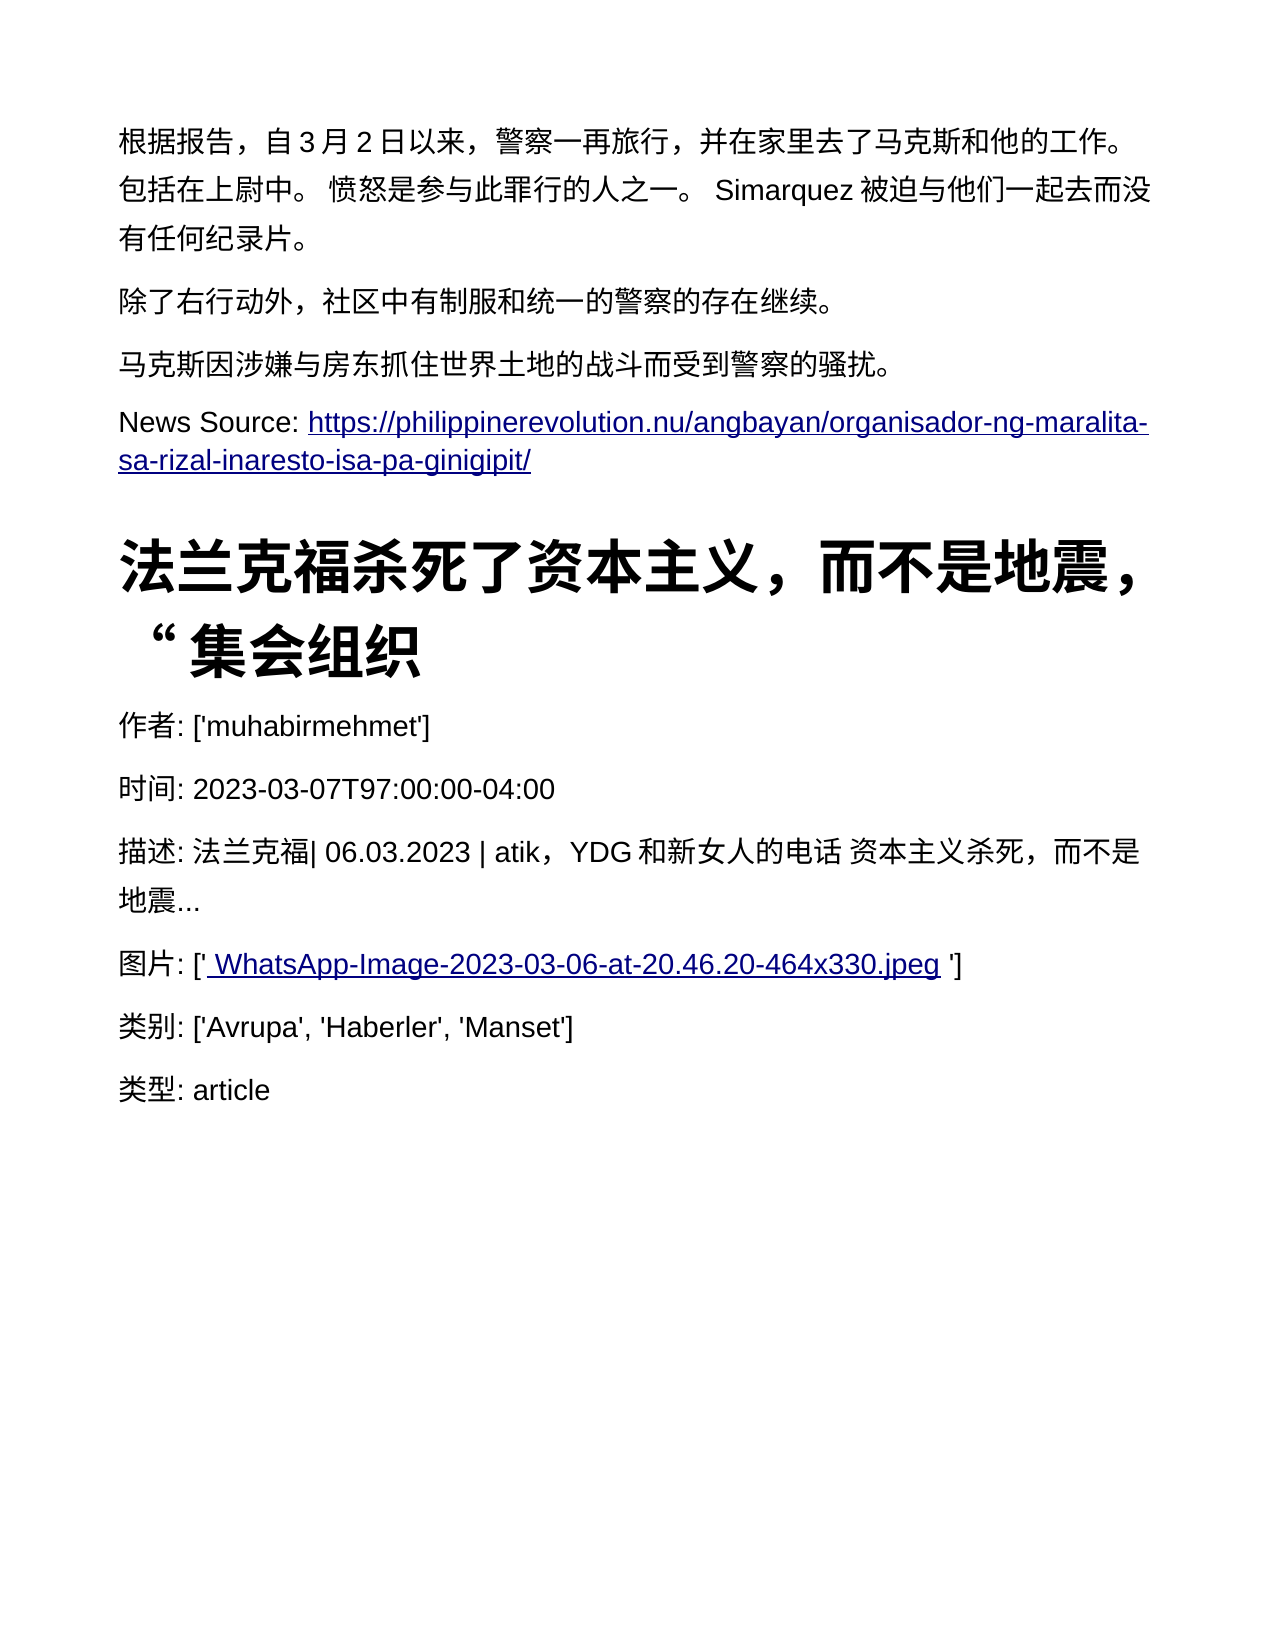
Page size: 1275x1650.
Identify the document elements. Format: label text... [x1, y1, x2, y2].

text 描述: 法兰克福| 06.03.2023 | atik，YDG和新女人的电话 资本主义杀死，而不是地震... [118, 829, 1157, 920]
text 根据报告，自3月2日以来，警察一再旅行，并在家里去了马克斯和他的工作。 包括在上尉中。 愤怒是参与此罪行的人之一。 Simarquez被迫与他们一起去而没有任何纪录片。 [118, 118, 1157, 257]
text 时间: 2023-03-07T97:00:00-04:00 [118, 766, 1157, 808]
text 马克斯因涉嫌与房东抓住世界土地的战斗而受到警察的骚扰。 [118, 341, 1157, 384]
text News Source: https://philippinerevolution.nu/angbayan/organisador-ng-maralita-sa-rizal-inaresto-isa-pa-ginigipit/ [118, 404, 1157, 477]
text 除了右行动外，社区中有制服和统一的警察的存在继续。 [118, 278, 1157, 321]
subtitle 法兰克福杀死了资本主义，而不是地震，“ 集会组织 [118, 521, 1157, 690]
text 作者: ['muhabirmehmet'] [118, 703, 1157, 745]
text 图片: [' WhatsApp-Image-2023-03-06-at-20.46.20-464x330.jpeg '] [118, 941, 1157, 983]
text 类别: ['Avrupa', 'Haberler', 'Manset'] [118, 1004, 1157, 1046]
text 类型: article [118, 1067, 1157, 1109]
